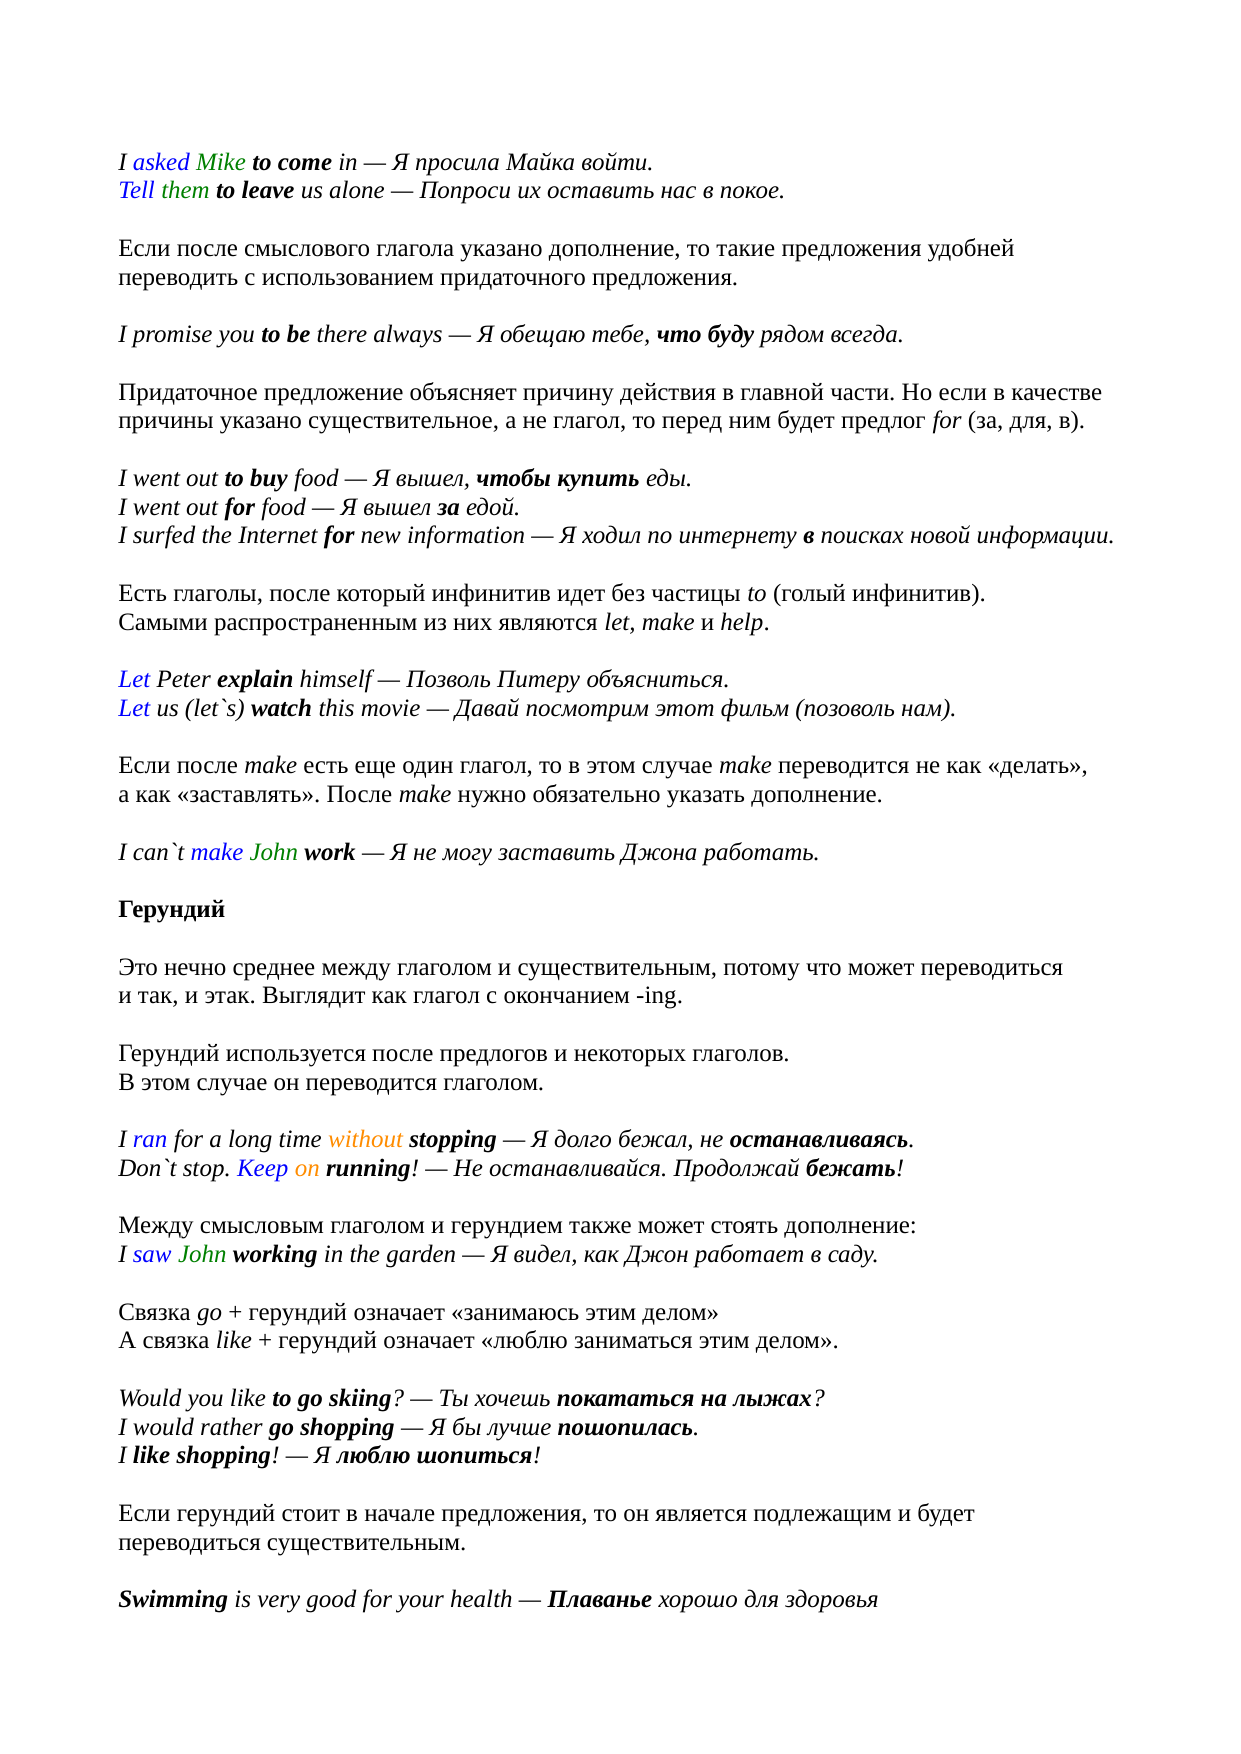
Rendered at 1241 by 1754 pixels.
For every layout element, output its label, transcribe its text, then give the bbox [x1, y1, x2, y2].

text I saw John working in the garden — Я видел, как Джон работает в саду. [118, 1239, 1122, 1268]
text I can`t make John work — Я не могу заставить Джона работать. [118, 837, 1122, 866]
text Would you like to go skiing? — Ты хочешь покататься на лыжах? [118, 1383, 1122, 1412]
text Придаточное предложение объясняет причину действия в главной части. Но если в качестве причины указано существительное, а не глагол, то перед ним будет предлог for (за, для, в). [118, 377, 1122, 434]
text I surfed the Internet for new information — Я ходил по интернету в поисках новой информации. [118, 521, 1122, 549]
text I promise you to be there always — Я обещаю тебе, что буду рядом всегда. [118, 319, 1122, 348]
text Самыми распространенным из них являются let, make и help. [118, 607, 1122, 636]
text I ran for a long time without stopping — Я долго бежал, не останавливаясь. [118, 1124, 1122, 1153]
text I would rather go shopping — Я бы лучше пошопилась. [118, 1412, 1122, 1441]
text I went out for food — Я вышел за едой. [118, 492, 1122, 521]
text I went out to buy food — Я вышел, чтобы купить еды. [118, 463, 1122, 492]
text Tell them to leave us alone — Попроси их оставить нас в покое. [118, 176, 1122, 204]
text а как «заставлять». После make нужно обязательно указать дополнение. [118, 779, 1122, 808]
text Swimming is very good for your health — Плаванье хорошо для здоровья [118, 1584, 1122, 1613]
text Don`t stop. Keep on running! — Не останавливайся. Продолжай бежать! [118, 1153, 1122, 1182]
text и так, и этак. Выглядит как глагол c окончанием -ing. [118, 981, 1122, 1009]
text Есть глаголы, после который инфинитив идет без частицы to (голый инфинитив). [118, 578, 1122, 607]
text Если после make есть еще один глагол, то в этом случае make переводится не как «делать», [118, 751, 1122, 779]
text Это нечно среднее между глаголом и существительным, потому что может переводиться [118, 952, 1122, 981]
text Если после смыслового глагола указано дополнение, то такие предложения удобней [118, 233, 1122, 262]
text Let Peter explain himself — Позволь Питеру объясниться. [118, 664, 1122, 693]
text переводить с использованием придаточного предложения. [118, 262, 1122, 291]
text А связка like + герундий означает «люблю заниматься этим делом». [118, 1326, 1122, 1354]
text I like shopping! — Я люблю шопиться! [118, 1441, 1122, 1469]
text Герундий [118, 894, 1122, 923]
text Герундий используется после предлогов и некоторых глаголов. [118, 1038, 1122, 1067]
text Если герундий стоит в начале предложения, то он является подлежащим и будет переводиться существительным. [118, 1498, 1122, 1556]
text Связка go + герундий означает «занимаюсь этим делом» [118, 1297, 1122, 1326]
text I asked Mike to come in — Я просила Майка войти. [118, 147, 1122, 176]
text Let us (let`s) watch this movie — Давай посмотрим этот фильм (позоволь нам). [118, 693, 1122, 722]
text Между смысловым глаголом и герундием также может стоять дополнение: [118, 1211, 1122, 1239]
text В этом случае он переводится глаголом. [118, 1067, 1122, 1096]
